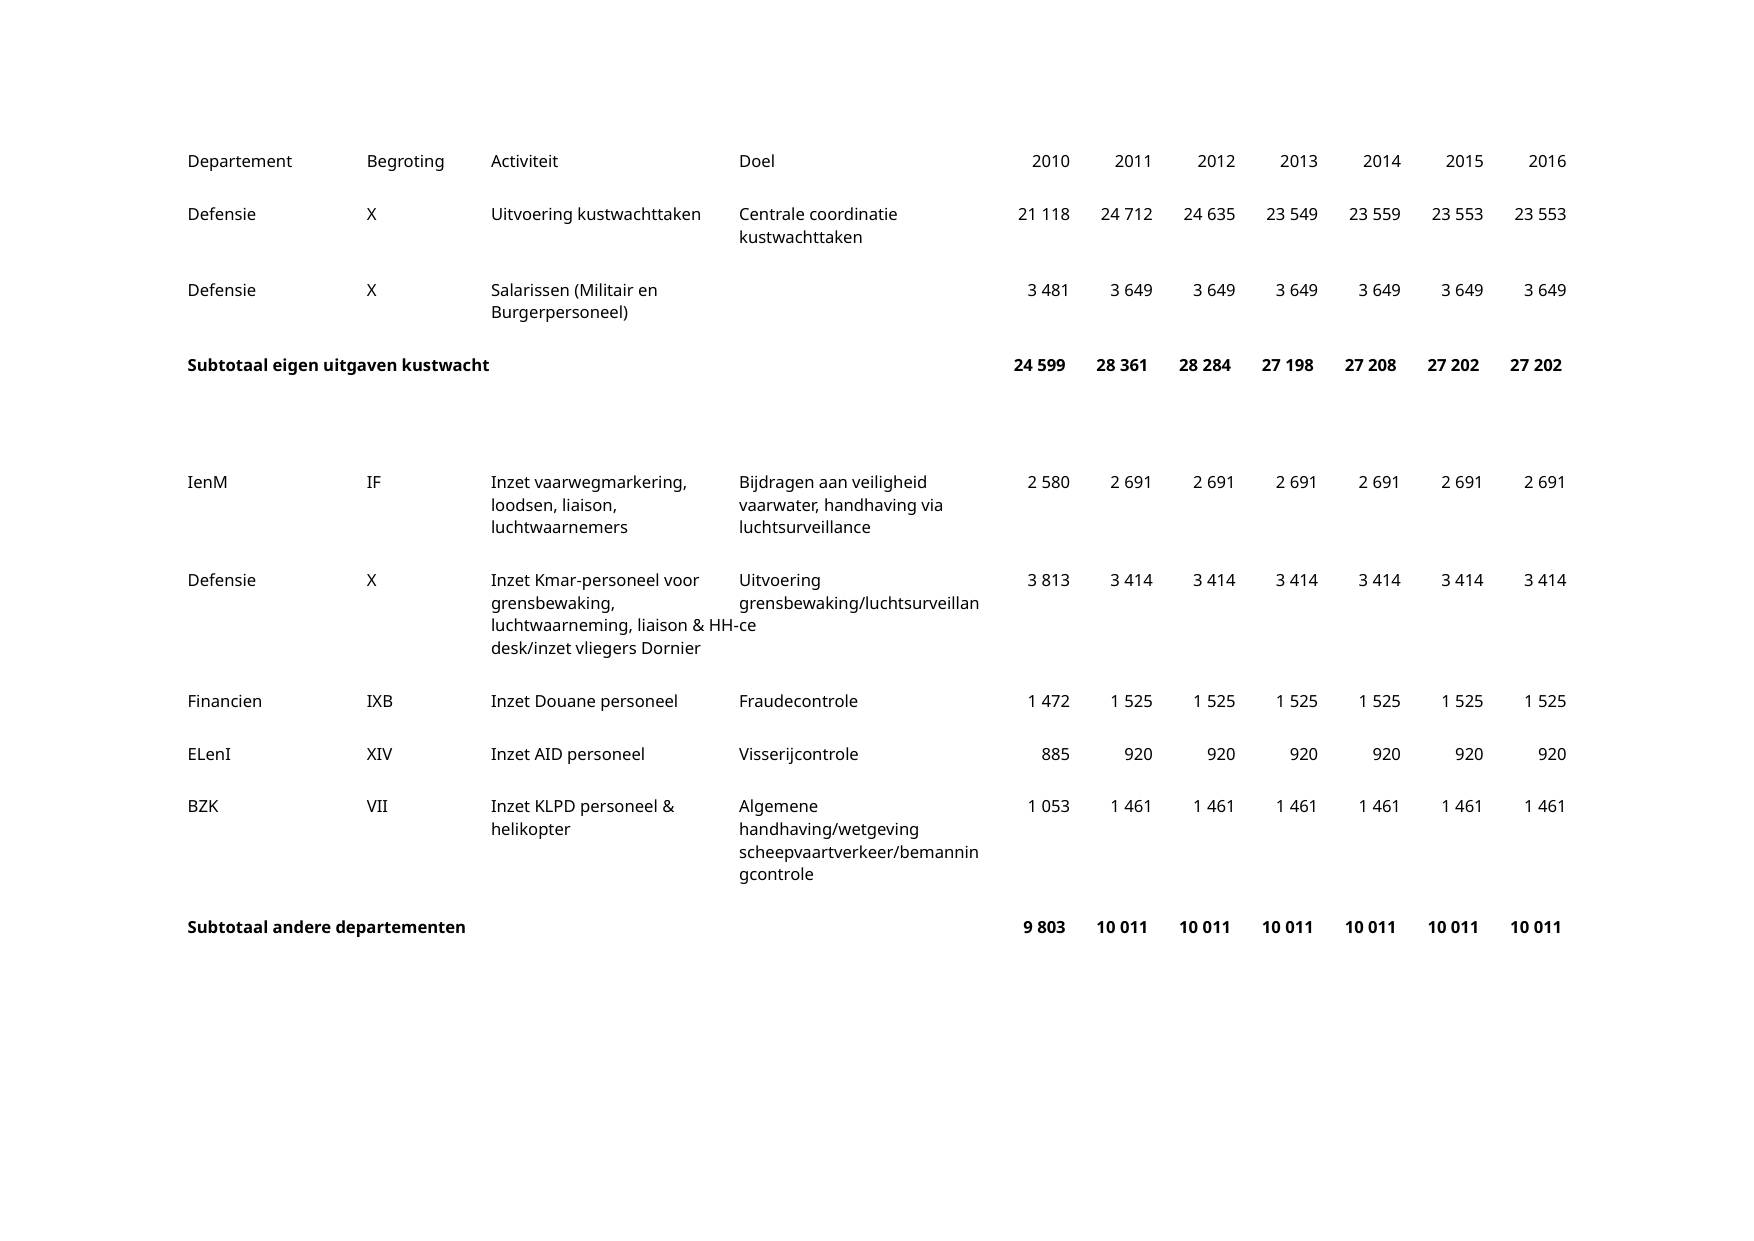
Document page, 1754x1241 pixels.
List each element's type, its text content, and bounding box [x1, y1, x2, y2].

table_cell [1070, 412, 1153, 470]
table_cell 920 [1401, 742, 1483, 795]
table_cell Centrale coordinatie kustwachttaken [739, 203, 987, 278]
table_cell 3 414 [1235, 569, 1318, 689]
table_header Begroting [367, 150, 491, 203]
table_cell 1 525 [1153, 689, 1235, 742]
table_cell 1 525 [1484, 689, 1566, 742]
table_cell 920 [1235, 742, 1318, 795]
table_cell [1153, 974, 1235, 1032]
table_cell Inzet KLPD personeel & helikopter [491, 795, 739, 916]
table_cell 1 525 [1318, 689, 1401, 742]
table_cell 3 414 [1318, 569, 1401, 689]
table_cell [739, 354, 987, 412]
table_cell 1 461 [1153, 795, 1235, 916]
table_cell VII [367, 795, 491, 916]
table_cell Inzet Kmar-personeel voor grensbewaking, luchtwaarneming, liaison & HH-desk/inzet vliegers Dornier [491, 569, 739, 689]
table_cell XIV [367, 742, 491, 795]
table_cell IenM [188, 470, 367, 568]
table_cell [1235, 412, 1318, 470]
table_cell 23 553 [1401, 203, 1483, 278]
table_cell 27 198 [1235, 354, 1318, 412]
table_cell 28 284 [1153, 354, 1235, 412]
table_cell X [367, 278, 491, 353]
table_cell 2 691 [1484, 470, 1566, 568]
table_cell [1070, 974, 1153, 1032]
table_cell [739, 974, 987, 1032]
table_header 2011 [1070, 150, 1153, 203]
table_cell 10 011 [1401, 916, 1483, 974]
table_cell 21 118 [987, 203, 1070, 278]
table_cell 3 414 [1401, 569, 1483, 689]
table_cell 1 525 [1401, 689, 1483, 742]
table_cell 23 549 [1235, 203, 1318, 278]
table_cell 920 [1153, 742, 1235, 795]
table_cell 2 691 [1401, 470, 1483, 568]
table_cell 2 691 [1235, 470, 1318, 568]
table_cell Fraudecontrole [739, 689, 987, 742]
table_cell [987, 412, 1070, 470]
table_cell [367, 974, 491, 1032]
table_cell 3 414 [1070, 569, 1153, 689]
table_cell 3 481 [987, 278, 1070, 353]
table_cell 2 691 [1318, 470, 1401, 568]
table_header 2014 [1318, 150, 1401, 203]
table_cell Defensie [188, 569, 367, 689]
table_cell [1318, 974, 1401, 1032]
table_cell 1 525 [1235, 689, 1318, 742]
table_cell 10 011 [1318, 916, 1401, 974]
table_cell 3 649 [1235, 278, 1318, 353]
table_cell Defensie [188, 203, 367, 278]
table_cell Algemene handhaving/wetgeving scheepvaartverkeer/bemanningcontrole [739, 795, 987, 916]
table_cell Inzet vaarwegmarkering, loodsen, liaison, luchtwaarnemers [491, 470, 739, 568]
table_cell [739, 916, 987, 974]
table_header Doel [739, 150, 987, 203]
table_cell [1153, 412, 1235, 470]
table_cell Inzet AID personeel [491, 742, 739, 795]
table_header 2015 [1401, 150, 1483, 203]
table_cell [739, 278, 987, 353]
table_cell [1235, 974, 1318, 1032]
table_cell 1 461 [1484, 795, 1566, 916]
table_cell [367, 412, 491, 470]
table_cell 1 525 [1070, 689, 1153, 742]
table_cell ELenI [188, 742, 367, 795]
table_cell Defensie [188, 278, 367, 353]
table_cell 3 649 [1153, 278, 1235, 353]
table_cell [1318, 412, 1401, 470]
table_cell 24 599 [987, 354, 1070, 412]
table_cell 2 580 [987, 470, 1070, 568]
table_cell 3 813 [987, 569, 1070, 689]
table_cell Visserijcontrole [739, 742, 987, 795]
table_cell 27 202 [1484, 354, 1566, 412]
table_cell 2 691 [1070, 470, 1153, 568]
table_cell [491, 412, 739, 470]
table_cell 3 649 [1401, 278, 1483, 353]
table_cell 3 649 [1484, 278, 1566, 353]
table_cell 920 [1070, 742, 1153, 795]
table_cell [739, 412, 987, 470]
table_cell 3 414 [1484, 569, 1566, 689]
table_cell 1 461 [1318, 795, 1401, 916]
table_cell 1 461 [1401, 795, 1483, 916]
table_cell 10 011 [1484, 916, 1566, 974]
table_cell 920 [1318, 742, 1401, 795]
table_cell Subtotaal eigen uitgaven kustwacht [188, 354, 739, 412]
table_cell 1 461 [1235, 795, 1318, 916]
table_cell 23 559 [1318, 203, 1401, 278]
table_header 2012 [1153, 150, 1235, 203]
table_cell [1401, 974, 1483, 1032]
table_cell [1484, 974, 1566, 1032]
table_cell 10 011 [1235, 916, 1318, 974]
table_cell Uitvoering kustwachttaken [491, 203, 739, 278]
table_cell 10 011 [1070, 916, 1153, 974]
table_cell [987, 974, 1070, 1032]
table_cell 3 414 [1153, 569, 1235, 689]
table_cell X [367, 203, 491, 278]
table_cell [1401, 412, 1483, 470]
table_cell 3 649 [1318, 278, 1401, 353]
table_cell 24 712 [1070, 203, 1153, 278]
table_cell 1 053 [987, 795, 1070, 916]
table_cell [1484, 412, 1566, 470]
table_header 2016 [1484, 150, 1566, 203]
table_cell [188, 412, 367, 470]
table_cell IXB [367, 689, 491, 742]
table_cell Salarissen (Militair en Burgerpersoneel) [491, 278, 739, 353]
table_cell X [367, 569, 491, 689]
table_cell Financien [188, 689, 367, 742]
table_cell 3 649 [1070, 278, 1153, 353]
table_cell 920 [1484, 742, 1566, 795]
table_cell Bijdragen aan veiligheid vaarwater, handhaving via luchtsurveillance [739, 470, 987, 568]
table_cell Inzet Douane personeel [491, 689, 739, 742]
table_header Departement [188, 150, 367, 203]
table_cell 28 361 [1070, 354, 1153, 412]
table_cell [188, 974, 367, 1032]
table_cell [491, 974, 739, 1032]
table_cell Subtotaal andere departementen [188, 916, 739, 974]
table_cell 27 208 [1318, 354, 1401, 412]
table_header Activiteit [491, 150, 739, 203]
table_cell 23 553 [1484, 203, 1566, 278]
table_cell 1 461 [1070, 795, 1153, 916]
table_cell 10 011 [1153, 916, 1235, 974]
table_cell 24 635 [1153, 203, 1235, 278]
table_cell 885 [987, 742, 1070, 795]
table_cell Uitvoering grensbewaking/luchtsurveillance [739, 569, 987, 689]
table_cell 1 472 [987, 689, 1070, 742]
table_cell BZK [188, 795, 367, 916]
table_cell 9 803 [987, 916, 1070, 974]
table_cell IF [367, 470, 491, 568]
table_header 2013 [1235, 150, 1318, 203]
table_header 2010 [987, 150, 1070, 203]
table_cell 27 202 [1401, 354, 1483, 412]
table_cell 2 691 [1153, 470, 1235, 568]
